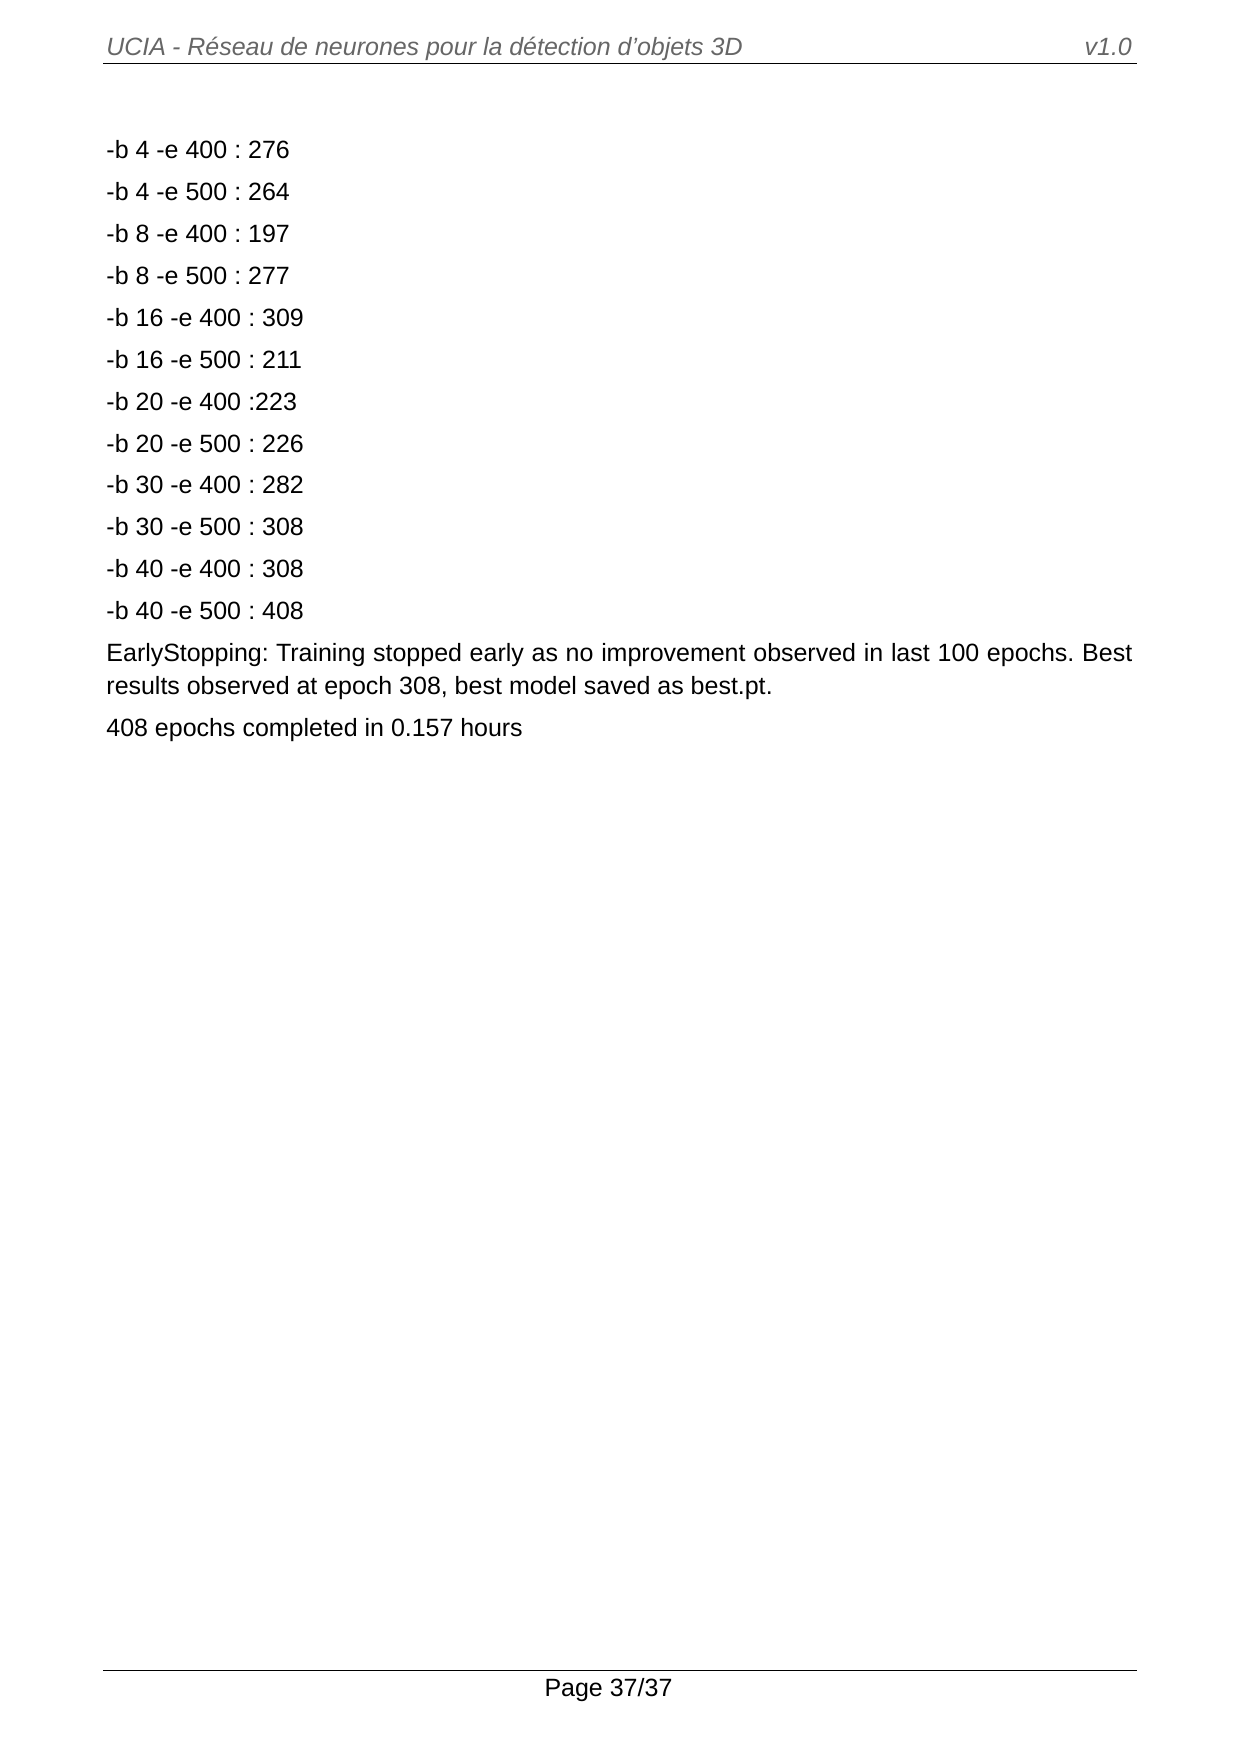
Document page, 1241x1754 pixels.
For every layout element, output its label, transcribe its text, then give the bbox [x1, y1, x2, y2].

text -b 20 -e 400 :223 [106, 387, 1134, 416]
text EarlyStopping: Training stopped early as no improvement observed in last 100 epochs. Best results observed at epoch 308, best model saved as best.pt. [106, 638, 1134, 700]
text -b 16 -e 400 : 309 [106, 303, 1134, 332]
text -b 30 -e 500 : 308 [106, 512, 1134, 541]
text 408 epochs completed in 0.157 hours [106, 713, 1134, 742]
text -b 40 -e 500 : 408 [106, 596, 1134, 625]
text -b 4 -e 400 : 276 [106, 136, 1134, 164]
text -b 20 -e 500 : 226 [106, 429, 1134, 457]
text -b 40 -e 400 : 308 [106, 554, 1134, 583]
text -b 8 -e 400 : 197 [106, 219, 1134, 248]
text -b 16 -e 500 : 211 [106, 345, 1134, 374]
text -b 30 -e 400 : 282 [106, 471, 1134, 499]
text -b 4 -e 500 : 264 [106, 177, 1134, 206]
text -b 8 -e 500 : 277 [106, 261, 1134, 290]
